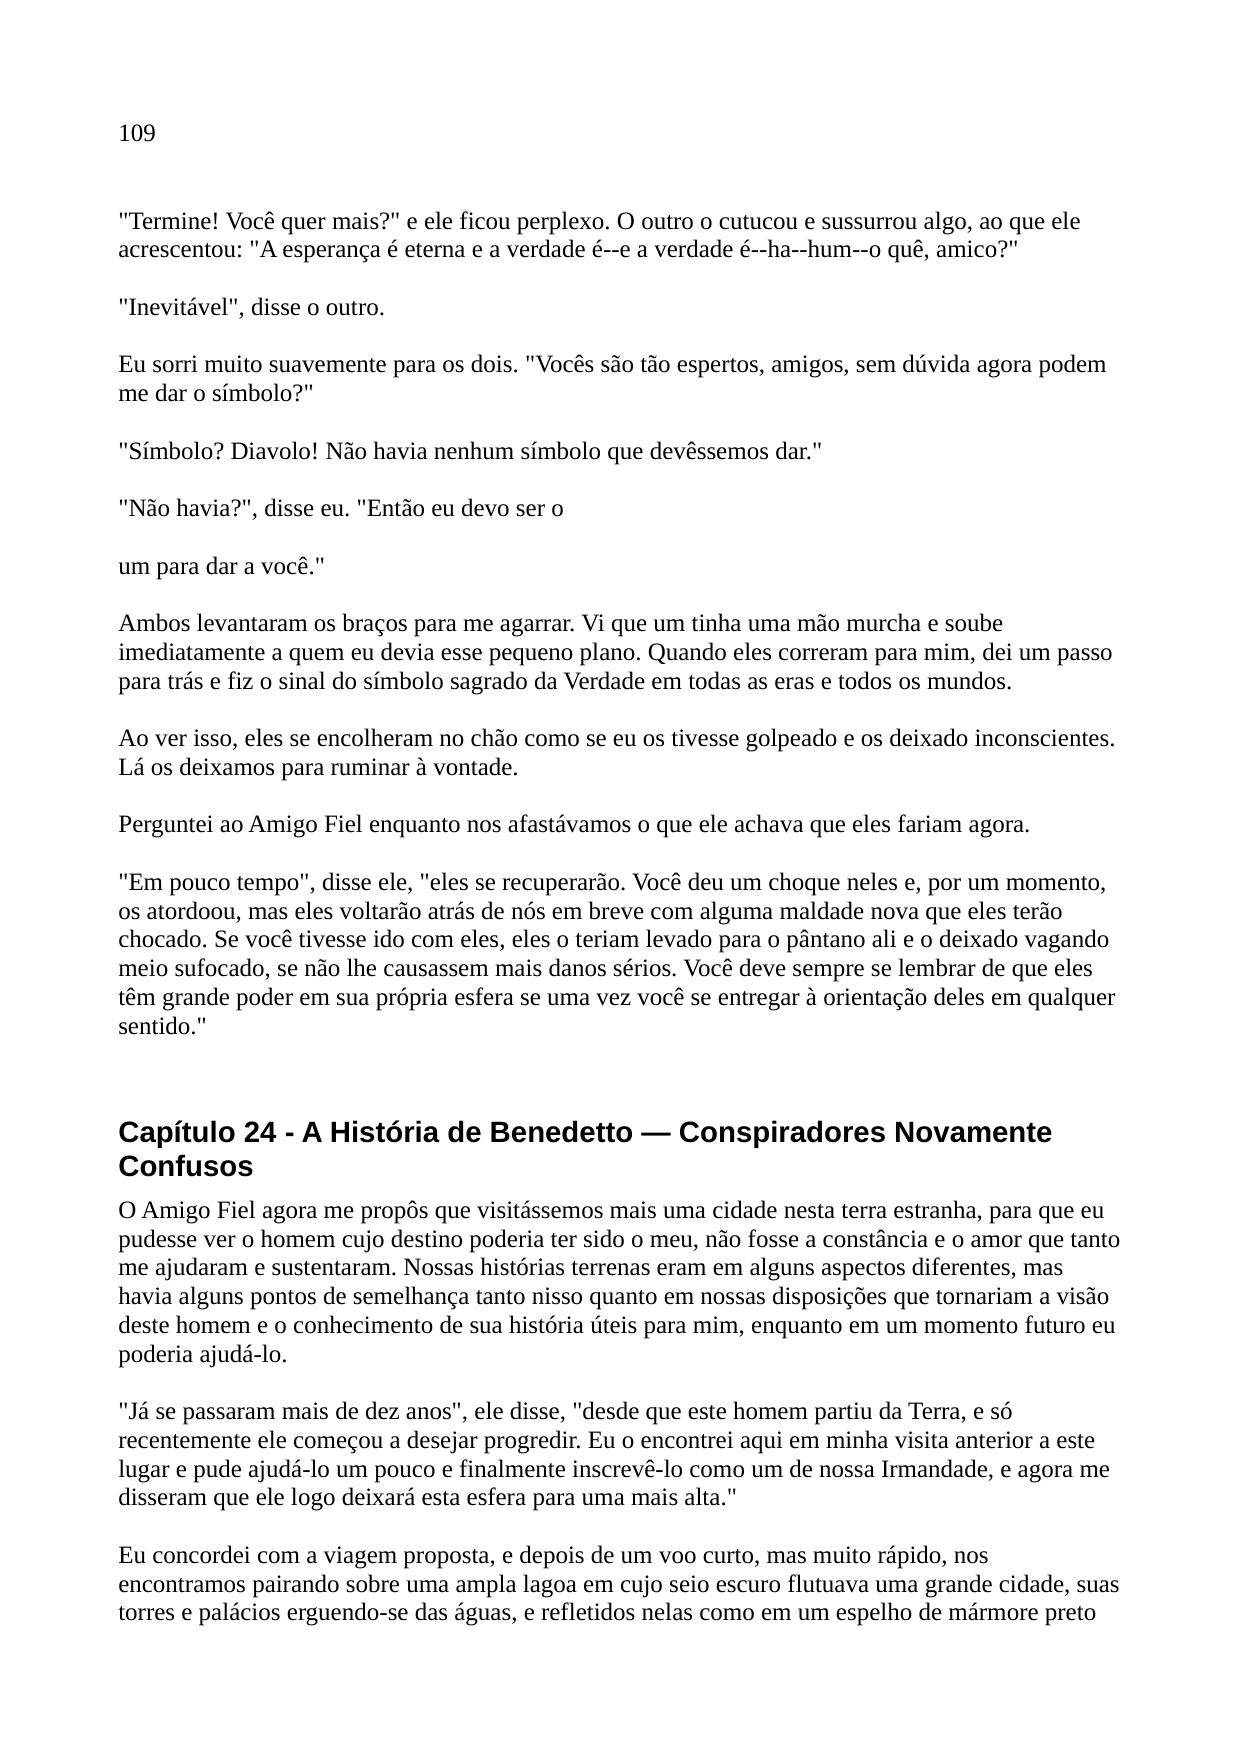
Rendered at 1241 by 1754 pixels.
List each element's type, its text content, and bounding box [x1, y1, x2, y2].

text Ao ver isso, eles se encolheram no chão como se eu os tivesse golpeado e os deixado inconscientes. Lá os deixamos para ruminar à vontade. [118, 723, 1122, 781]
text O Amigo Fiel agora me propôs que visitássemos mais uma cidade nesta terra estranha, para que eu pudesse ver o homem cujo destino poderia ter sido o meu, não fosse a constância e o amor que tanto me ajudaram e sustentaram. Nossas histórias terrenas eram em alguns aspectos diferentes, mas havia alguns pontos de semelhança tanto nisso quanto em nossas disposições que tornariam a visão deste homem e o conhecimento de sua história úteis para mim, enquanto em um momento futuro eu poderia ajudá-lo. [118, 1195, 1122, 1367]
text "Inevitável", disse o outro. [118, 292, 1122, 321]
text Ambos levantaram os braços para me agarrar. Vi que um tinha uma mão murcha e soube imediatamente a quem eu devia esse pequeno plano. Quando eles correram para mim, dei um passo para trás e fiz o sinal do símbolo sagrado da Verdade em todas as eras e todos os mundos. [118, 608, 1122, 694]
text Eu concordei com a viagem proposta, e depois de um voo curto, mas muito rápido, nos encontramos pairando sobre uma ampla lagoa em cujo seio escuro flutuava uma grande cidade, suas torres e palácios erguendo-se das águas, e refletidos nelas como em um espelho de mármore preto [118, 1540, 1122, 1626]
text "Não havia?", disse eu. "Então eu devo ser o [118, 493, 1122, 522]
text "Em pouco tempo", disse ele, "eles se recuperarão. Você deu um choque neles e, por um momento, os atordoou, mas eles voltarão atrás de nós em breve com alguma maldade nova que eles terão chocado. Se você tivesse ido com eles, eles o teriam levado para o pântano ali e o deixado vagando meio sufocado, se não lhe causassem mais danos sérios. Você deve sempre se lembrar de que eles têm grande poder em sua própria esfera se uma vez você se entregar à orientação deles em qualquer sentido." [118, 867, 1122, 1039]
text "Já se passaram mais de dez anos", ele disse, "desde que este homem partiu da Terra, e só recentemente ele começou a desejar progredir. Eu o encontrei aqui em minha visita anterior a este lugar e pude ajudá-lo um pouco e finalmente inscrevê-lo como um de nossa Irmandade, e agora me disseram que ele logo deixará esta esfera para uma mais alta." [118, 1396, 1122, 1511]
text "Símbolo? Diavolo! Não havia nenhum símbolo que devêssemos dar." [118, 436, 1122, 464]
subtitle Capítulo 24 ‑ A História de Benedetto — Conspiradores Novamente Confusos [118, 1115, 1122, 1182]
text "Termine! Você quer mais?" e ele ficou perplexo. O outro o cutucou e sussurrou algo, ao que ele acrescentou: "A esperança é eterna e a verdade é--e a verdade é--ha--hum--o quê, amico?" [118, 206, 1122, 263]
text Eu sorri muito suavemente para os dois. "Vocês são tão espertos, amigos, sem dúvida agora podem me dar o símbolo?" [118, 349, 1122, 407]
text Perguntei ao Amigo Fiel enquanto nos afastávamos o que ele achava que eles fariam agora. [118, 809, 1122, 838]
text um para dar a você." [118, 551, 1122, 579]
